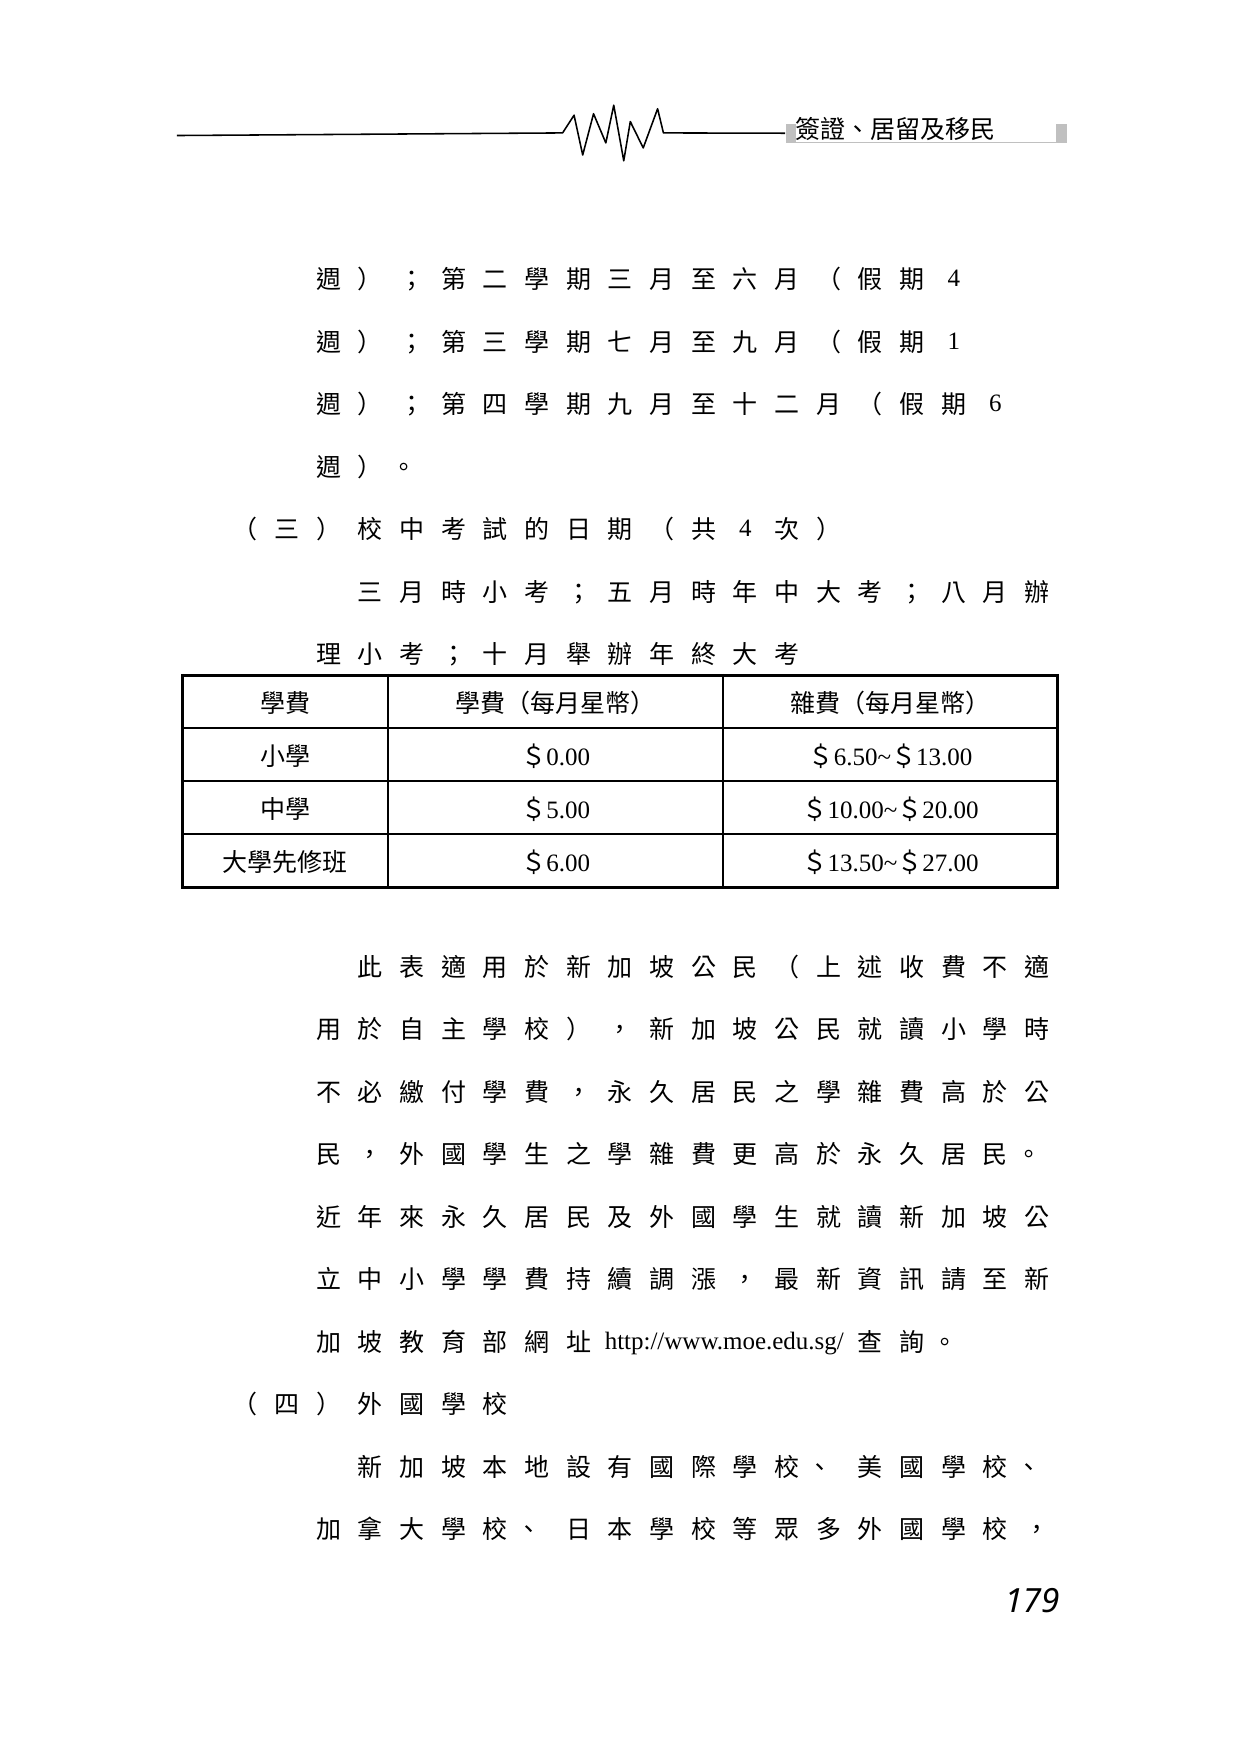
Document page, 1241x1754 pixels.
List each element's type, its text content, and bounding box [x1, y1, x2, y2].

table_cell ＄6.00 [389, 835, 722, 886]
text （四）外國學校 [207, 1361, 1058, 1424]
text 週）；第二學期三月至六月（假期4週）；第三學期七月至九月（假期1週）；第四學期九月至十二月（假期6週）。 [281, 236, 1058, 486]
text 三月時小考；五月時年中大考；八月辦理小考；十月舉辦年終大考 [281, 549, 1058, 674]
table_cell 大學先修班 [184, 835, 387, 886]
table_cell ＄6.50~＄13.00 [724, 729, 1056, 780]
table_cell ＄0.00 [389, 729, 722, 780]
table_header 學費（每月星幣） [389, 677, 722, 727]
table_cell 小學 [184, 729, 387, 780]
table_header 學費 [184, 677, 387, 727]
table_cell ＄13.50~＄27.00 [724, 835, 1056, 886]
table_cell 中學 [184, 782, 387, 833]
table_cell ＄10.00~＄20.00 [724, 782, 1056, 833]
text 新加坡本地設有國際學校、美國學校、加拿大學校、日本學校等眾多外國學校， [281, 1424, 1058, 1549]
table_cell ＄5.00 [389, 782, 722, 833]
text （三）校中考試的日期（共4次） [207, 486, 1058, 549]
table_header 雜費（每月星幣） [724, 677, 1056, 727]
text 此表適用於新加坡公民（上述收費不適用於自主學校），新加坡公民就讀小學時不必繳付學費，永久居民之學雜費高於公民，外國學生之學雜費更高於永久居民。近年來永久居民及外國學生就讀新加坡公立中小學學費持續調漲，最新資訊請至新加坡教育部網址http://www.moe.edu.sg/查詢。 [281, 924, 1058, 1361]
